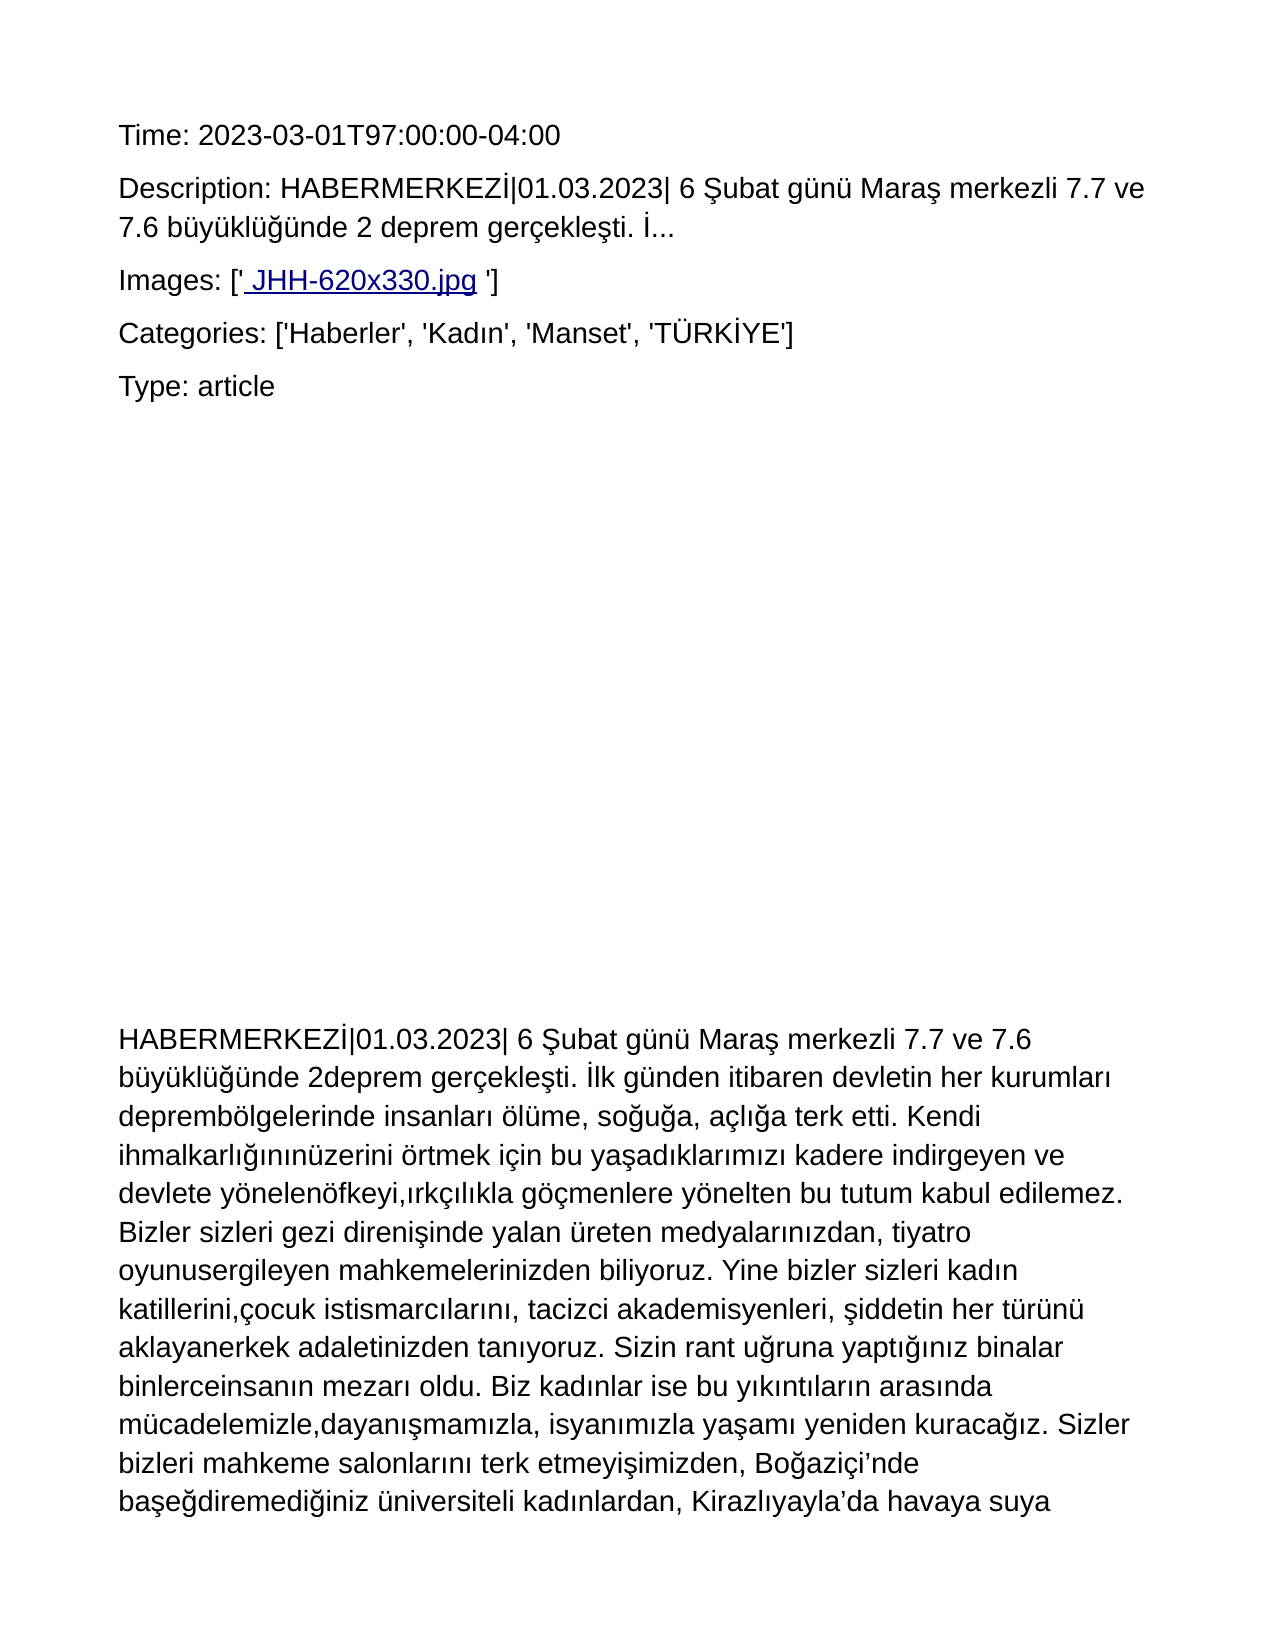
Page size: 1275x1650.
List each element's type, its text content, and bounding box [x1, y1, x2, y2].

text HABERMERKEZİ|01.03.2023| 6 Şubat günü Maraş merkezli 7.7 ve 7.6 büyüklüğünde 2deprem gerçekleşti. İlk günden itibaren devletin her kurumları deprembölgelerinde insanları ölüme, soğuğa, açlığa terk etti. Kendi ihmalkarlığınınüzerini örtmek için bu yaşadıklarımızı kadere indirgeyen ve devlete yönelenöfkeyi,ırkçılıkla göçmenlere yönelten bu tutum kabul edilemez. Bizler sizleri gezi direnişinde yalan üreten medyalarınızdan, tiyatro oyunusergileyen mahkemelerinizden biliyoruz. Yine bizler sizleri kadın katillerini,çocuk istismarcılarını, tacizci akademisyenleri, şiddetin her türünü aklayanerkek adaletinizden tanıyoruz. Sizin rant uğruna yaptığınız binalar binlerceinsanın mezarı oldu. Biz kadınlar ise bu yıkıntıların arasında mücadelemizle,dayanışmamızla, isyanımızla yaşamı yeniden kuracağız. Sizler bizleri mahkeme salonlarını terk etmeyişimizden, Boğaziçi’nde başeğdiremediğiniz üniversiteli kadınlardan, Kirazlıyayla’da havaya suya [118, 1022, 1157, 1518]
text Description: HABERMERKEZİ|01.03.2023| 6 Şubat günü Maraş merkezli 7.7 ve 7.6 büyüklüğünde 2 deprem gerçekleşti. İ... [118, 171, 1157, 243]
text Images: [' JHH-620x330.jpg '] [118, 263, 1157, 296]
text Categories: ['Haberler', 'Kadın', 'Manset', 'TÜRKİYE'] [118, 316, 1157, 349]
text Time: 2023-03-01T97:00:00-04:00 [118, 118, 1157, 152]
text Type: article [118, 369, 1157, 403]
